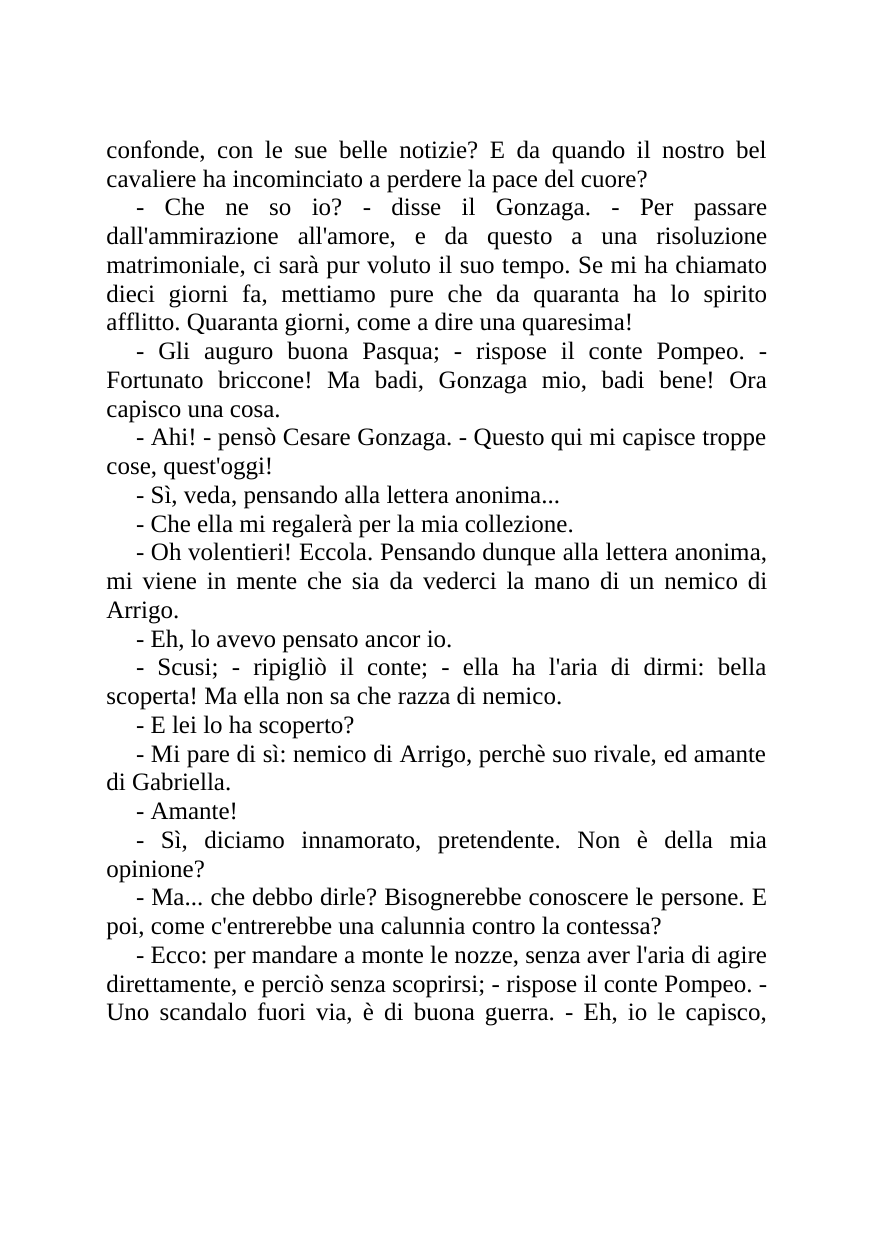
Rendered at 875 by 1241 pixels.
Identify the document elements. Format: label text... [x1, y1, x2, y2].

text confonde, con le sue belle notizie? E da quando il nostro bel cavaliere ha incominciato a perdere la pace del cuore? [106, 135, 768, 192]
text - Amante! [106, 796, 768, 825]
text - Gli auguro buona Pasqua; - rispose il conte Pompeo. - Fortunato briccone! Ma badi, Gonzaga mio, badi bene! Ora capisco una cosa. [106, 336, 768, 422]
text - Mi pare di sì: nemico di Arrigo, perchè suo rivale, ed amante di Gabriella. [106, 739, 768, 796]
text - Oh volentieri! Eccola. Pensando dunque alla lettera anonima, mi viene in mente che sia da vederci la mano di un nemico di Arrigo. [106, 537, 768, 624]
text - Sì, veda, pensando alla lettera anonima... [106, 480, 768, 509]
text - Scusi; - ripigliò il conte; - ella ha l'aria di dirmi: bella scoperta! Ma ella non sa che razza di nemico. [106, 652, 768, 710]
text - Ma... che debbo dirle? Bisognerebbe conoscere le persone. E poi, come c'entrerebbe una calunnia contro la contessa? [106, 882, 768, 940]
text - Che ella mi regalerà per la mia collezione. [106, 509, 768, 537]
text - Ecco: per mandare a monte le nozze, senza aver l'aria di agire direttamente, e perciò senza scoprirsi; - rispose il conte Pompeo. - Uno scandalo fuori via, è di buona guerra. - Eh, io le capisco, [106, 940, 768, 1026]
text - Che ne so io? - disse il Gonzaga. - Per passare dall'ammirazione all'amore, e da questo a una risoluzione matrimoniale, ci sarà pur voluto il suo tempo. Se mi ha chiamato dieci giorni fa, mettiamo pure che da quaranta ha lo spirito afflitto. Quaranta giorni, come a dire una quaresima! [106, 192, 768, 336]
text - E lei lo ha scoperto? [106, 710, 768, 739]
text - Eh, lo avevo pensato ancor io. [106, 624, 768, 652]
text - Sì, diciamo innamorato, pretendente. Non è della mia opinione? [106, 825, 768, 882]
text - Ahi! - pensò Cesare Gonzaga. - Questo qui mi capisce troppe cose, quest'oggi! [106, 422, 768, 480]
